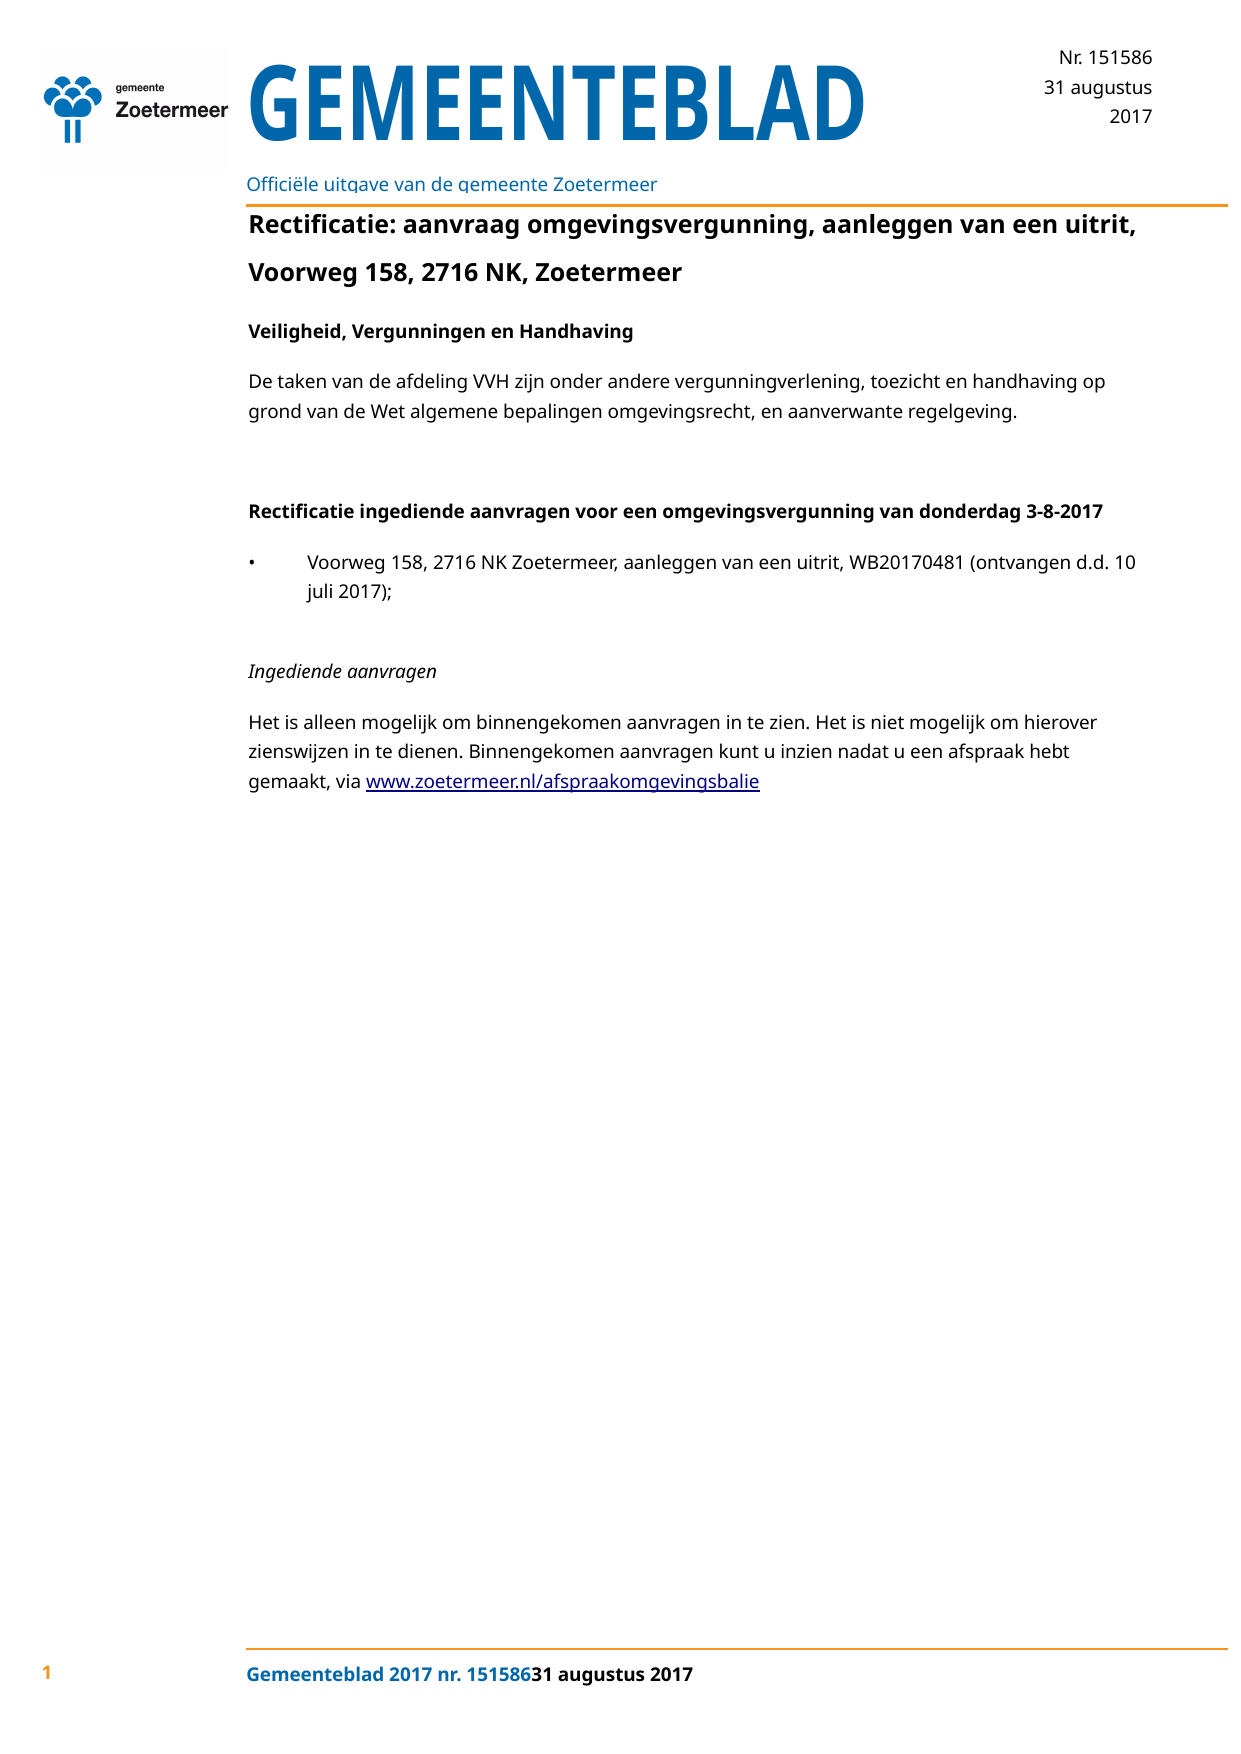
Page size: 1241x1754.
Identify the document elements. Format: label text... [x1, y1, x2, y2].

text Veiligheid, Vergunningen en Handhaving [248, 318, 1152, 344]
text Rectificatie: aanvraag omgevingsvergunning, aanleggen van een uitrit, Voorweg 158, 2716 NK, Zoetermeer [248, 207, 1152, 288]
picture [41, 47, 231, 172]
list Voorweg 158, 2716 NK Zoetermeer, aanleggen van een uitrit, WB20170481 (ontvangen d.d. 10 juli 2017); [248, 549, 1152, 604]
text Rectificatie ingediende aanvragen voor een omgevingsvergunning van donderdag 3-8-2017 [248, 499, 1152, 524]
text Het is alleen mogelijk om binnengekomen aanvragen in te zien. Het is niet mogelijk om hierover zienswijzen in te dienen. Binnengekomen aanvragen kunt u inzien nadat u een afspraak hebt gemaakt, via www.zoetermeer.nl/afspraakomgevingsbalie [248, 709, 1152, 794]
text De taken van de afdeling VVH zijn onder andere vergunningverlening, toezicht en handhaving op grond van de Wet algemene bepalingen omgevingsrecht, en aanverwante regelgeving. [248, 368, 1152, 424]
text Ingediende aanvragen [248, 659, 1152, 684]
